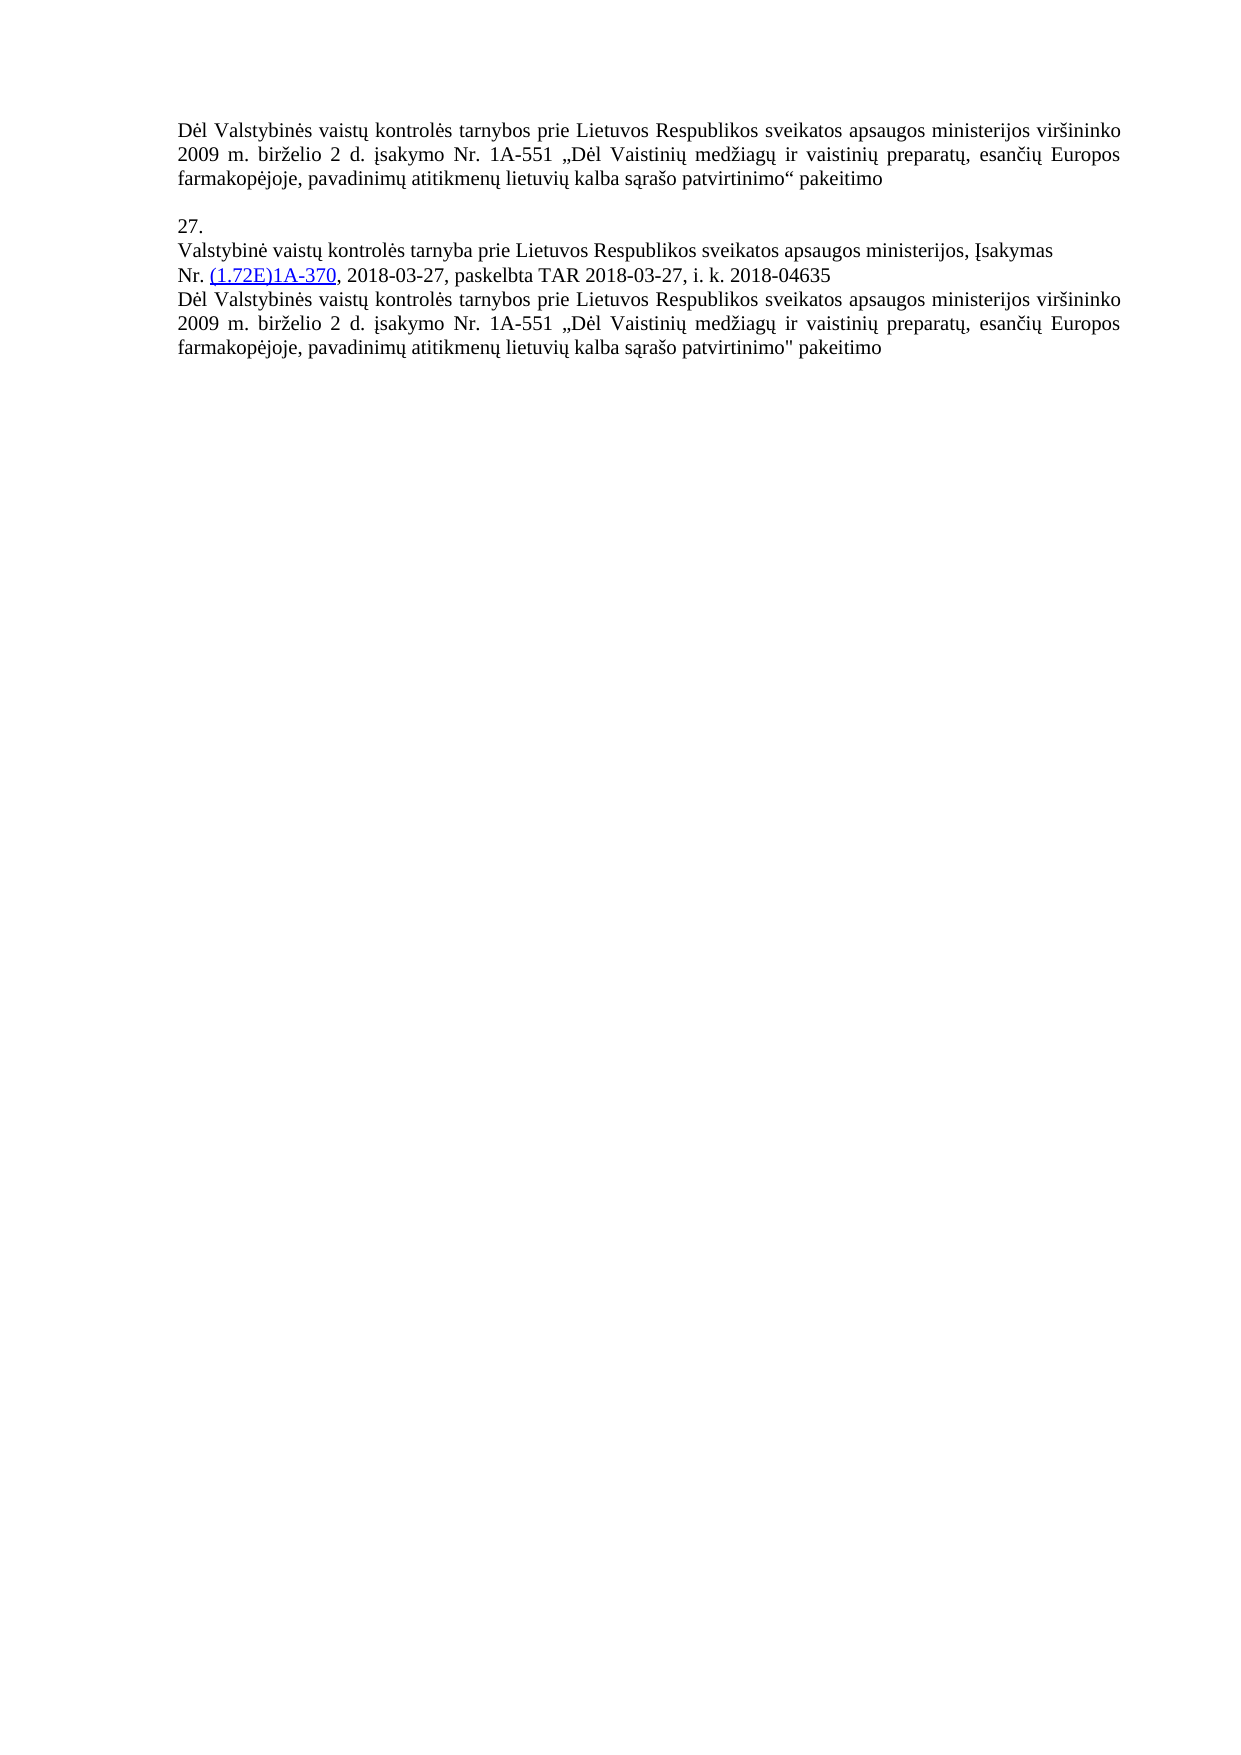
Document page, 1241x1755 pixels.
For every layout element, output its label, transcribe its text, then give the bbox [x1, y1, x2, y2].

text Valstybinė vaistų kontrolės tarnyba prie Lietuvos Respublikos sveikatos apsaugos ministerijos, Įsakymas [177, 238, 1122, 262]
text 27. [177, 214, 1122, 238]
text Nr. (1.72E)1A-370, 2018-03-27, paskelbta TAR 2018-03-27, i. k. 2018-04635 [177, 262, 1122, 287]
text Dėl Valstybinės vaistų kontrolės tarnybos prie Lietuvos Respublikos sveikatos apsaugos ministerijos viršininko 2009 m. birželio 2 d. įsakymo Nr. 1A-551 „Dėl Vaistinių medžiagų ir vaistinių preparatų, esančių Europos farmakopėjoje, pavadinimų atitikmenų lietuvių kalba sąrašo patvirtinimo" pakeitimo [177, 287, 1122, 359]
text Dėl Valstybinės vaistų kontrolės tarnybos prie Lietuvos Respublikos sveikatos apsaugos ministerijos viršininko 2009 m. birželio 2 d. įsakymo Nr. 1A-551 „Dėl Vaistinių medžiagų ir vaistinių preparatų, esančių Europos farmakopėjoje, pavadinimų atitikmenų lietuvių kalba sąrašo patvirtinimo“ pakeitimo [177, 118, 1122, 190]
